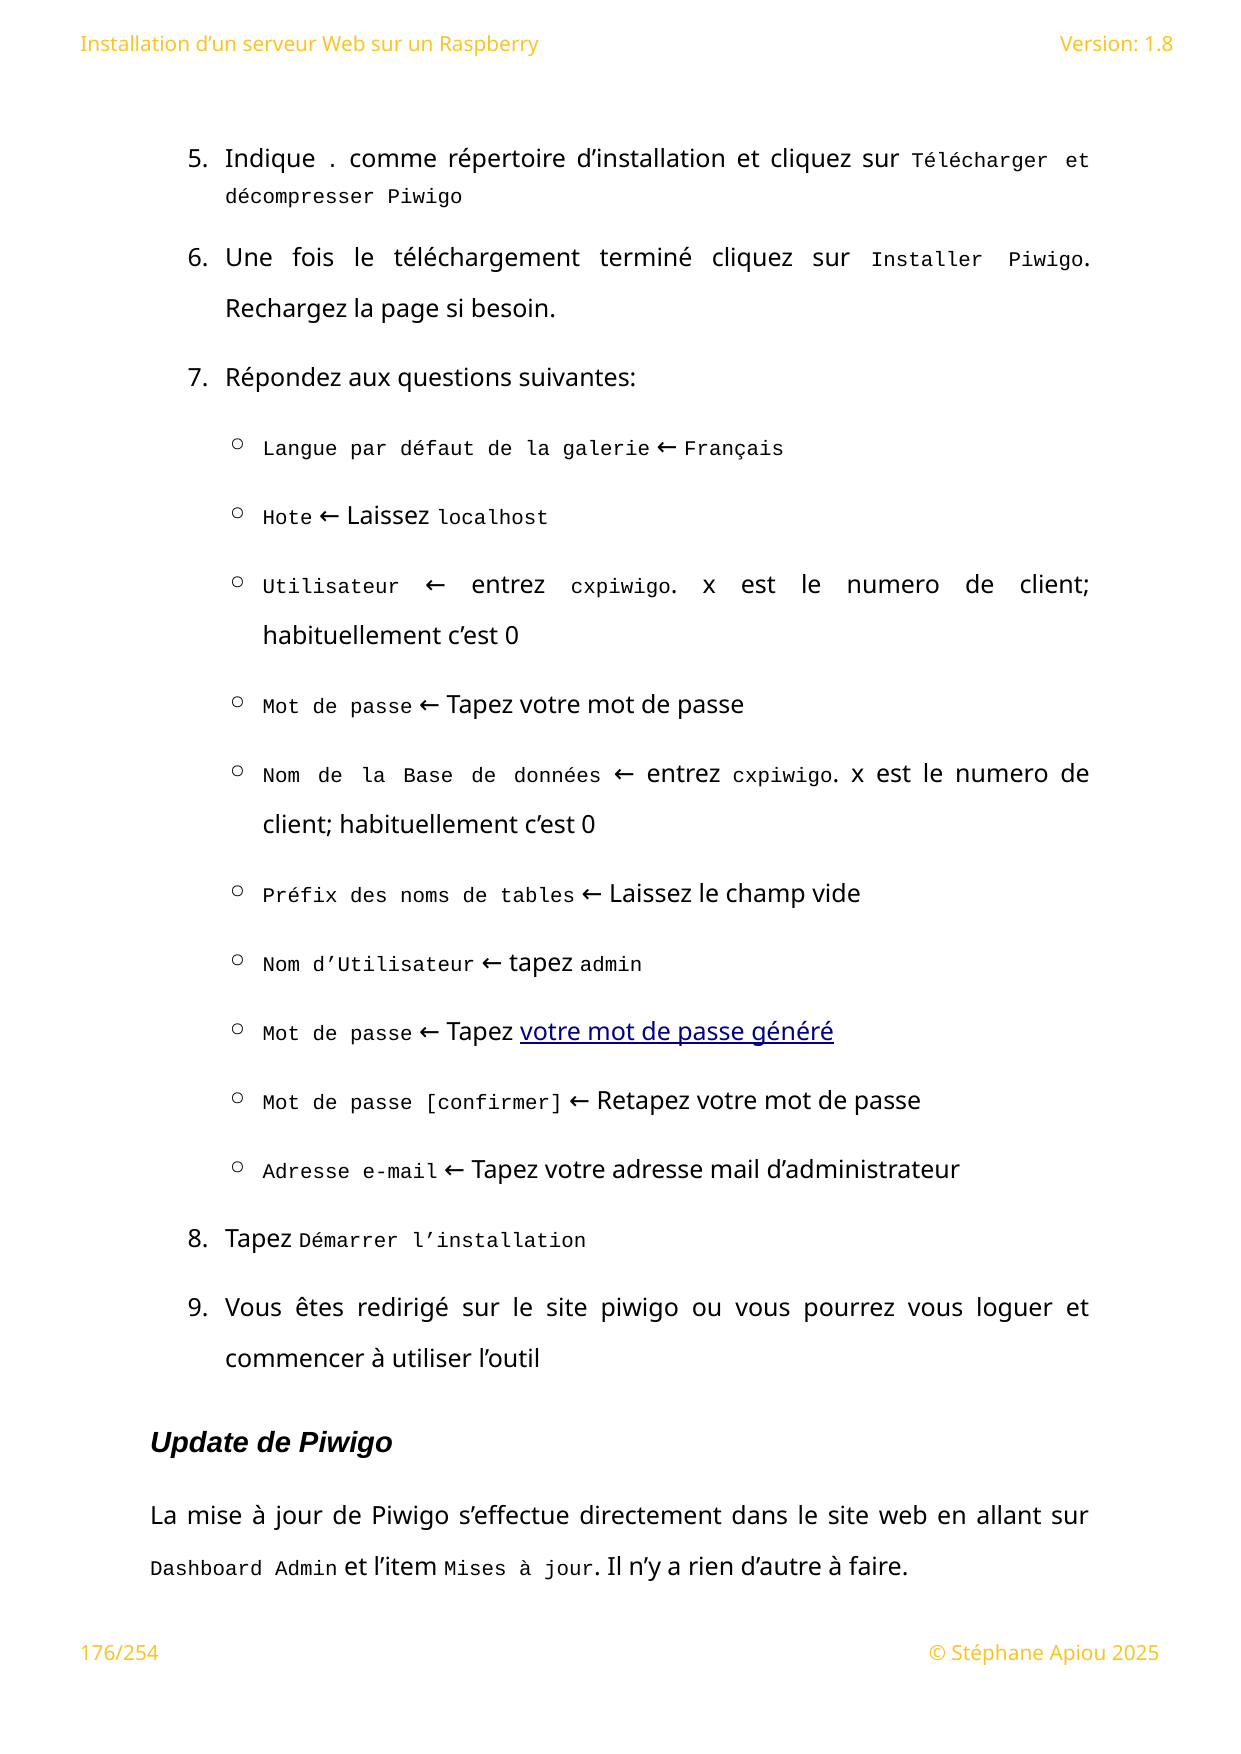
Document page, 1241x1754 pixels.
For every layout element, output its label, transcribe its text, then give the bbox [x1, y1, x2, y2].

text La mise à jour de Piwigo s’effectue directement dans le site web en allant sur Dashboard Admin et l’item Mises à jour. Il n’y a rien d’autre à faire. [150, 1497, 1090, 1582]
list Hote ← Laissez localhost [225, 498, 1090, 532]
list Nom d’Utilisateur ← tapez admin [225, 945, 1090, 979]
list Mot de passe ← Tapez votre mot de passe généré [225, 1014, 1090, 1048]
list Vous êtes redirigé sur le site piwigo ou vous pourrez vous loguer et commencer à utiliser l’outil [187, 1289, 1090, 1374]
list Mot de passe [confirmer] ← Retapez votre mot de passe [225, 1083, 1090, 1117]
subtitle Update de Piwigo [150, 1426, 1090, 1459]
list Indique . comme répertoire d’installation et cliquez sur Télécharger et décompresser Piwigo [187, 141, 1090, 210]
list Mot de passe ← Tapez votre mot de passe [225, 687, 1090, 721]
list Tapez Démarrer l’installation [187, 1221, 1090, 1254]
list Répondez aux questions suivantes: [187, 360, 1090, 394]
list Une fois le téléchargement terminé cliquez sur Installer Piwigo. Rechargez la page si besoin. [187, 240, 1090, 325]
list Préfix des noms de tables ← Laissez le champ vide [225, 876, 1090, 910]
list Utilisateur ← entrez cxpiwigo. x est le numero de client; habituellement c’est 0 [225, 567, 1090, 652]
list Langue par défaut de la galerie ← Français [225, 429, 1090, 463]
list Adresse e-mail ← Tapez votre adresse mail d’administrateur [225, 1152, 1090, 1186]
list Nom de la Base de données ← entrez cxpiwigo. x est le numero de client; habituellement c’est 0 [225, 756, 1090, 841]
